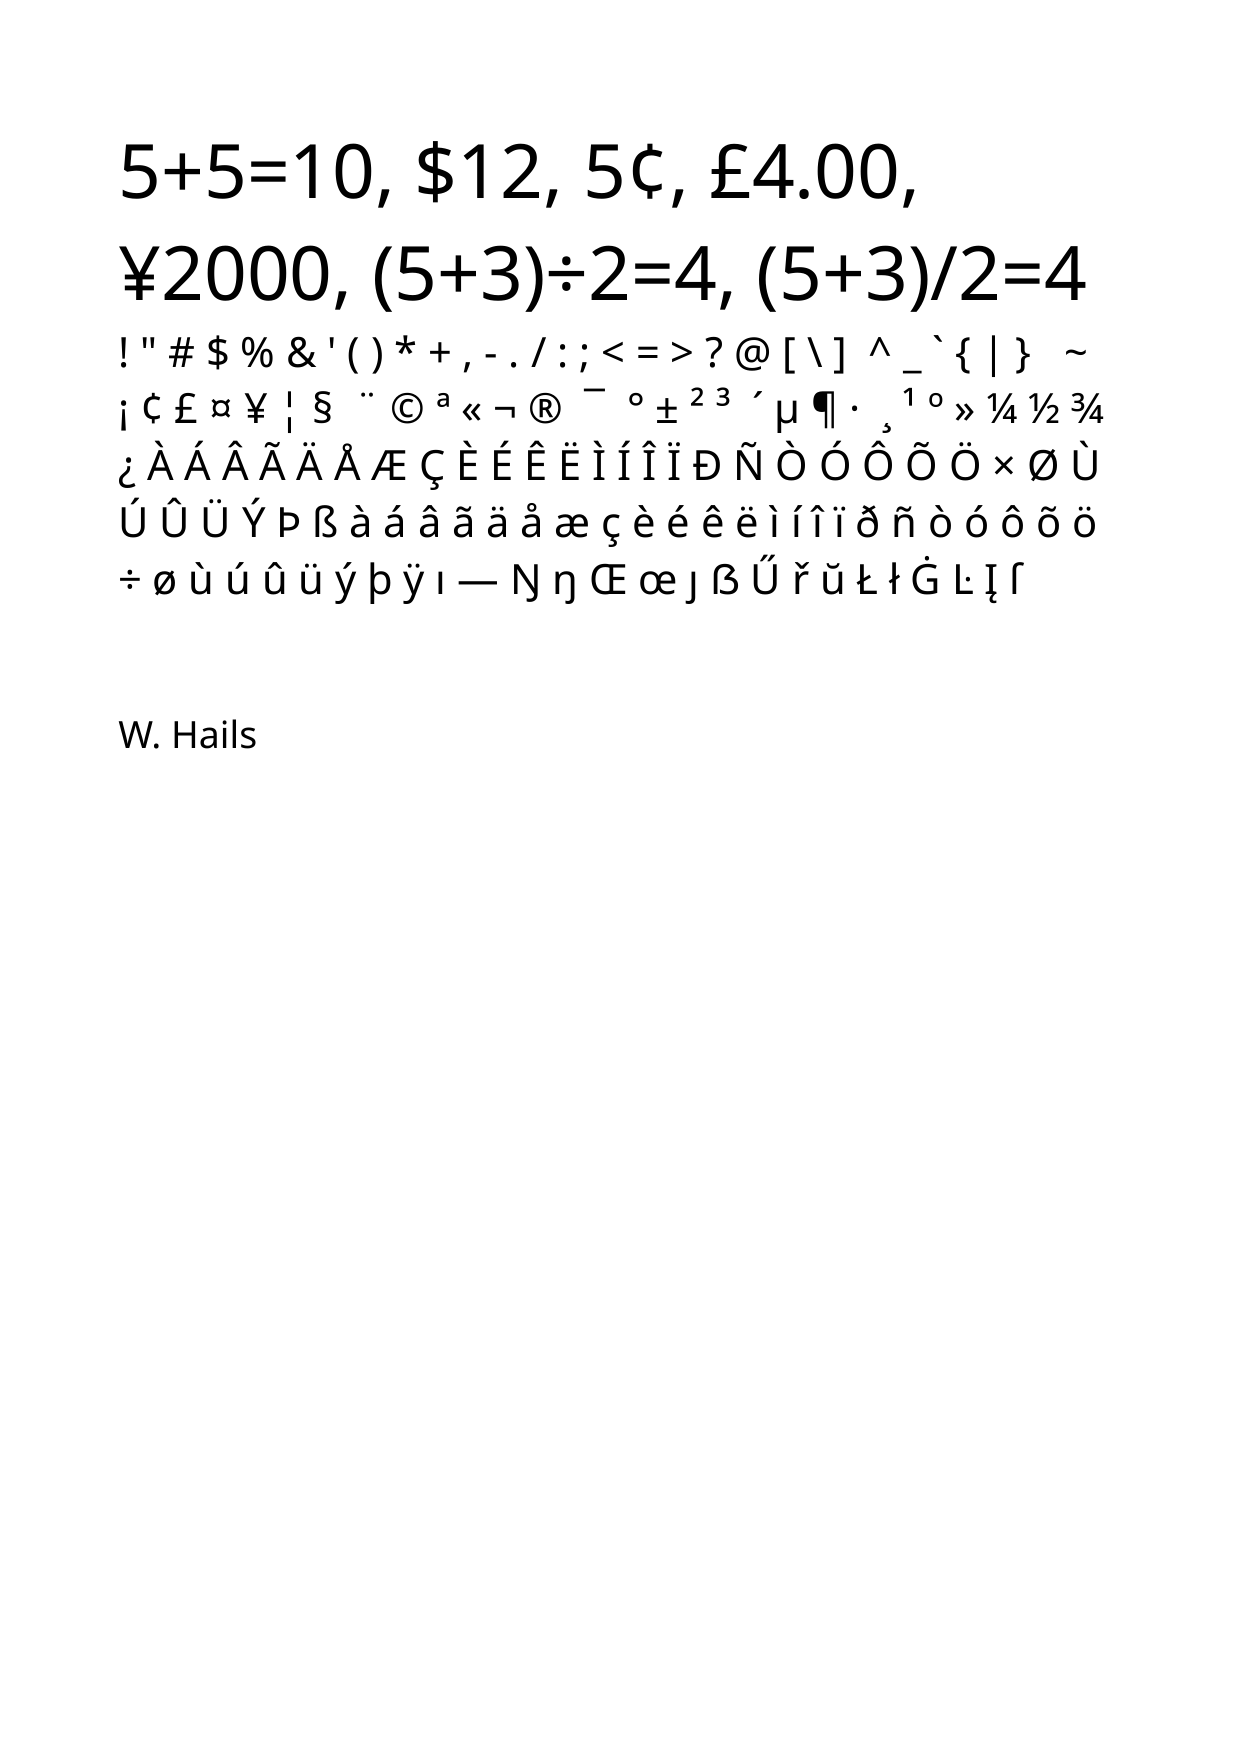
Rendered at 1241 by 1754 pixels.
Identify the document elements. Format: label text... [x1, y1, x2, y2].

text 5+5=10, $12, 5¢, £4.00, ¥2000, (5+3)÷2=4, (5+3)/2=4 [118, 118, 1122, 322]
text W. Hails [118, 708, 1122, 759]
text ! " # $ % & ' ( ) * + , - . / : ; < = > ? @ [ \ ] ^ _ ` { | } ~ ¡ ¢ £ ¤ ¥ ¦ § ¨ © ª « ¬ ® ¯ ° ± ² ³ ´ µ ¶ · ¸ ¹ º » ¼ ½ ¾ ¿ À Á Â Ã Ä Å Æ Ç È É Ê Ë Ì Í Î Ï Ð Ñ Ò Ó Ô Õ Ö × Ø Ù Ú Û Ü Ý Þ ß à á â ã ä å æ ç è é ê ë ì í î ï ð ñ ò ó ô õ ö ÷ ø ù ú û ü ý þ ÿ ı — Ŋ ŋ Œ œ ȷ ẞ Ű ř ŭ Ł ł Ġ Ŀ Į ſ [118, 322, 1122, 606]
